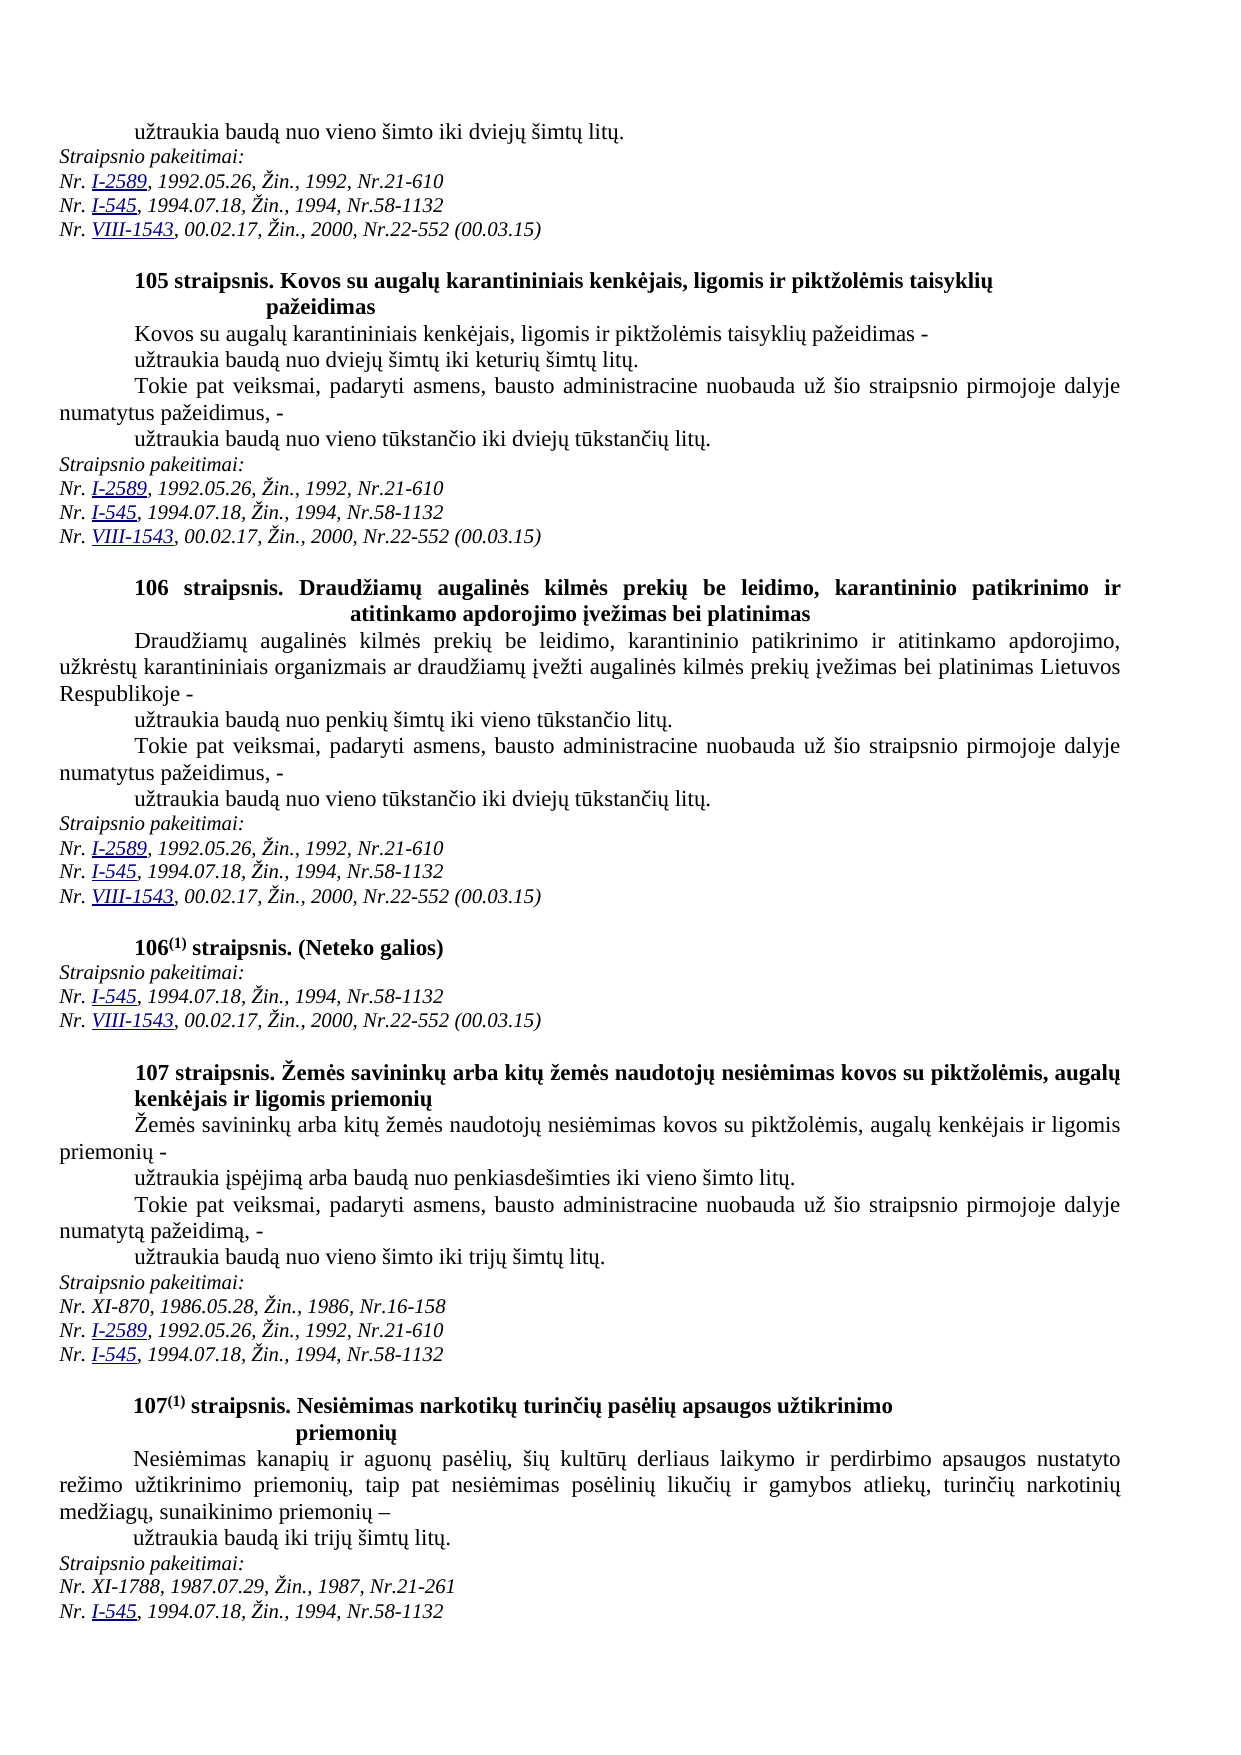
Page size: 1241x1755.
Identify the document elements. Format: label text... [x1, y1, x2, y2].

text Nr. I-2589, 1992.05.26, Žin., 1992, Nr.21-610 [59, 1318, 1122, 1342]
text Nr. I-545, 1994.07.18, Žin., 1994, Nr.58-1132 [59, 1598, 1122, 1623]
text 106(1) straipsnis. (Neteko galios) [59, 934, 1122, 960]
text Straipsnio pakeitimai: [59, 144, 1122, 168]
text užtraukia baudą nuo penkių šimtų iki vieno tūkstančio litų. [59, 706, 1122, 732]
text 107 straipsnis. Žemės savininkų arba kitų žemės naudotojų nesiėmimas kovos su piktžolėmis, augalų kenkėjais ir ligomis priemonių [134, 1059, 1122, 1112]
text priemonių [59, 1419, 1122, 1445]
text Straipsnio pakeitimai: [59, 452, 1122, 476]
text Nr. XI-1788, 1987.07.29, Žin., 1987, Nr.21-261 [59, 1574, 1122, 1598]
text Tokie pat veiksmai, padaryti asmens, bausto administracine nuobauda už šio straipsnio pirmojoje dalyje numatytus pažeidimus, - [59, 372, 1122, 425]
text Straipsnio pakeitimai: [59, 811, 1122, 835]
text užtraukia baudą nuo dviejų šimtų iki keturių šimtų litų. [59, 346, 1122, 372]
text Tokie pat veiksmai, padaryti asmens, bausto administracine nuobauda už šio straipsnio pirmojoje dalyje numatytą pažeidimą, - [59, 1191, 1122, 1243]
text užtraukia baudą nuo vieno šimto iki trijų šimtų litų. [59, 1243, 1122, 1270]
text Nr. I-545, 1994.07.18, Žin., 1994, Nr.58-1132 [59, 193, 1122, 217]
text Nr. XI-870, 1986.05.28, Žin., 1986, Nr.16-158 [59, 1294, 1122, 1318]
text 106 straipsnis. Draudžiamų augalinės kilmės prekių be leidimo, karantininio patikrinimo ir atitinkamo apdorojimo įvežimas bei platinimas [134, 574, 1122, 627]
text Nr. I-545, 1994.07.18, Žin., 1994, Nr.58-1132 [59, 859, 1122, 883]
text užtraukia baudą nuo vieno tūkstančio iki dviejų tūkstančių litų. [59, 785, 1122, 811]
text Nr. VIII-1543, 00.02.17, Žin., 2000, Nr.22-552 (00.03.15) [59, 1008, 1122, 1032]
text Nr. I-545, 1994.07.18, Žin., 1994, Nr.58-1132 [59, 1342, 1122, 1366]
text 105 straipsnis. Kovos su augalų karantininiais kenkėjais, ligomis ir piktžolėmis taisyklių [134, 267, 1122, 293]
text Tokie pat veiksmai, padaryti asmens, bausto administracine nuobauda už šio straipsnio pirmojoje dalyje numatytus pažeidimus, - [59, 732, 1122, 785]
text Nr. I-545, 1994.07.18, Žin., 1994, Nr.58-1132 [59, 500, 1122, 524]
text 107(1) straipsnis. Nesiėmimas narkotikų turinčių pasėlių apsaugos užtikrinimo [59, 1392, 1122, 1419]
text Nr. I-545, 1994.07.18, Žin., 1994, Nr.58-1132 [59, 984, 1122, 1008]
text Nr. VIII-1543, 00.02.17, Žin., 2000, Nr.22-552 (00.03.15) [59, 217, 1122, 241]
text Nr. VIII-1543, 00.02.17, Žin., 2000, Nr.22-552 (00.03.15) [59, 524, 1122, 548]
text užtraukia baudą nuo vieno tūkstančio iki dviejų tūkstančių litų. [59, 425, 1122, 452]
text Nr. I-2589, 1992.05.26, Žin., 1992, Nr.21-610 [59, 476, 1122, 500]
text Nr. VIII-1543, 00.02.17, Žin., 2000, Nr.22-552 (00.03.15) [59, 883, 1122, 908]
text Straipsnio pakeitimai: [59, 1550, 1122, 1574]
text Straipsnio pakeitimai: [59, 960, 1122, 984]
text Kovos su augalų karantininiais kenkėjais, ligomis ir piktžolėmis taisyklių pažeidimas - [59, 320, 1122, 346]
text Nr. I-2589, 1992.05.26, Žin., 1992, Nr.21-610 [59, 168, 1122, 193]
text užtraukia baudą nuo vieno šimto iki dviejų šimtų litų. [59, 118, 1122, 144]
text pažeidimas [266, 293, 1122, 320]
text Draudžiamų augalinės kilmės prekių be leidimo, karantininio patikrinimo ir atitinkamo apdorojimo, užkrėstų karantininiais organizmais ar draudžiamų įvežti augalinės kilmės prekių įvežimas bei platinimas Lietuvos Respublikoje - [59, 627, 1122, 706]
text Nesiėmimas kanapių ir aguonų pasėlių, šių kultūrų derliaus laikymo ir perdirbimo apsaugos nustatyto režimo užtikrinimo priemonių, taip pat nesiėmimas posėlinių likučių ir gamybos atliekų, turinčių narkotinių medžiagų, sunaikinimo priemonių – [59, 1445, 1122, 1524]
text Nr. I-2589, 1992.05.26, Žin., 1992, Nr.21-610 [59, 835, 1122, 859]
text Žemės savininkų arba kitų žemės naudotojų nesiėmimas kovos su piktžolėmis, augalų kenkėjais ir ligomis priemonių - [59, 1112, 1122, 1164]
text Straipsnio pakeitimai: [59, 1270, 1122, 1294]
text užtraukia baudą iki trijų šimtų litų. [59, 1524, 1122, 1550]
text užtraukia įspėjimą arba baudą nuo penkiasdešimties iki vieno šimto litų. [59, 1164, 1122, 1191]
